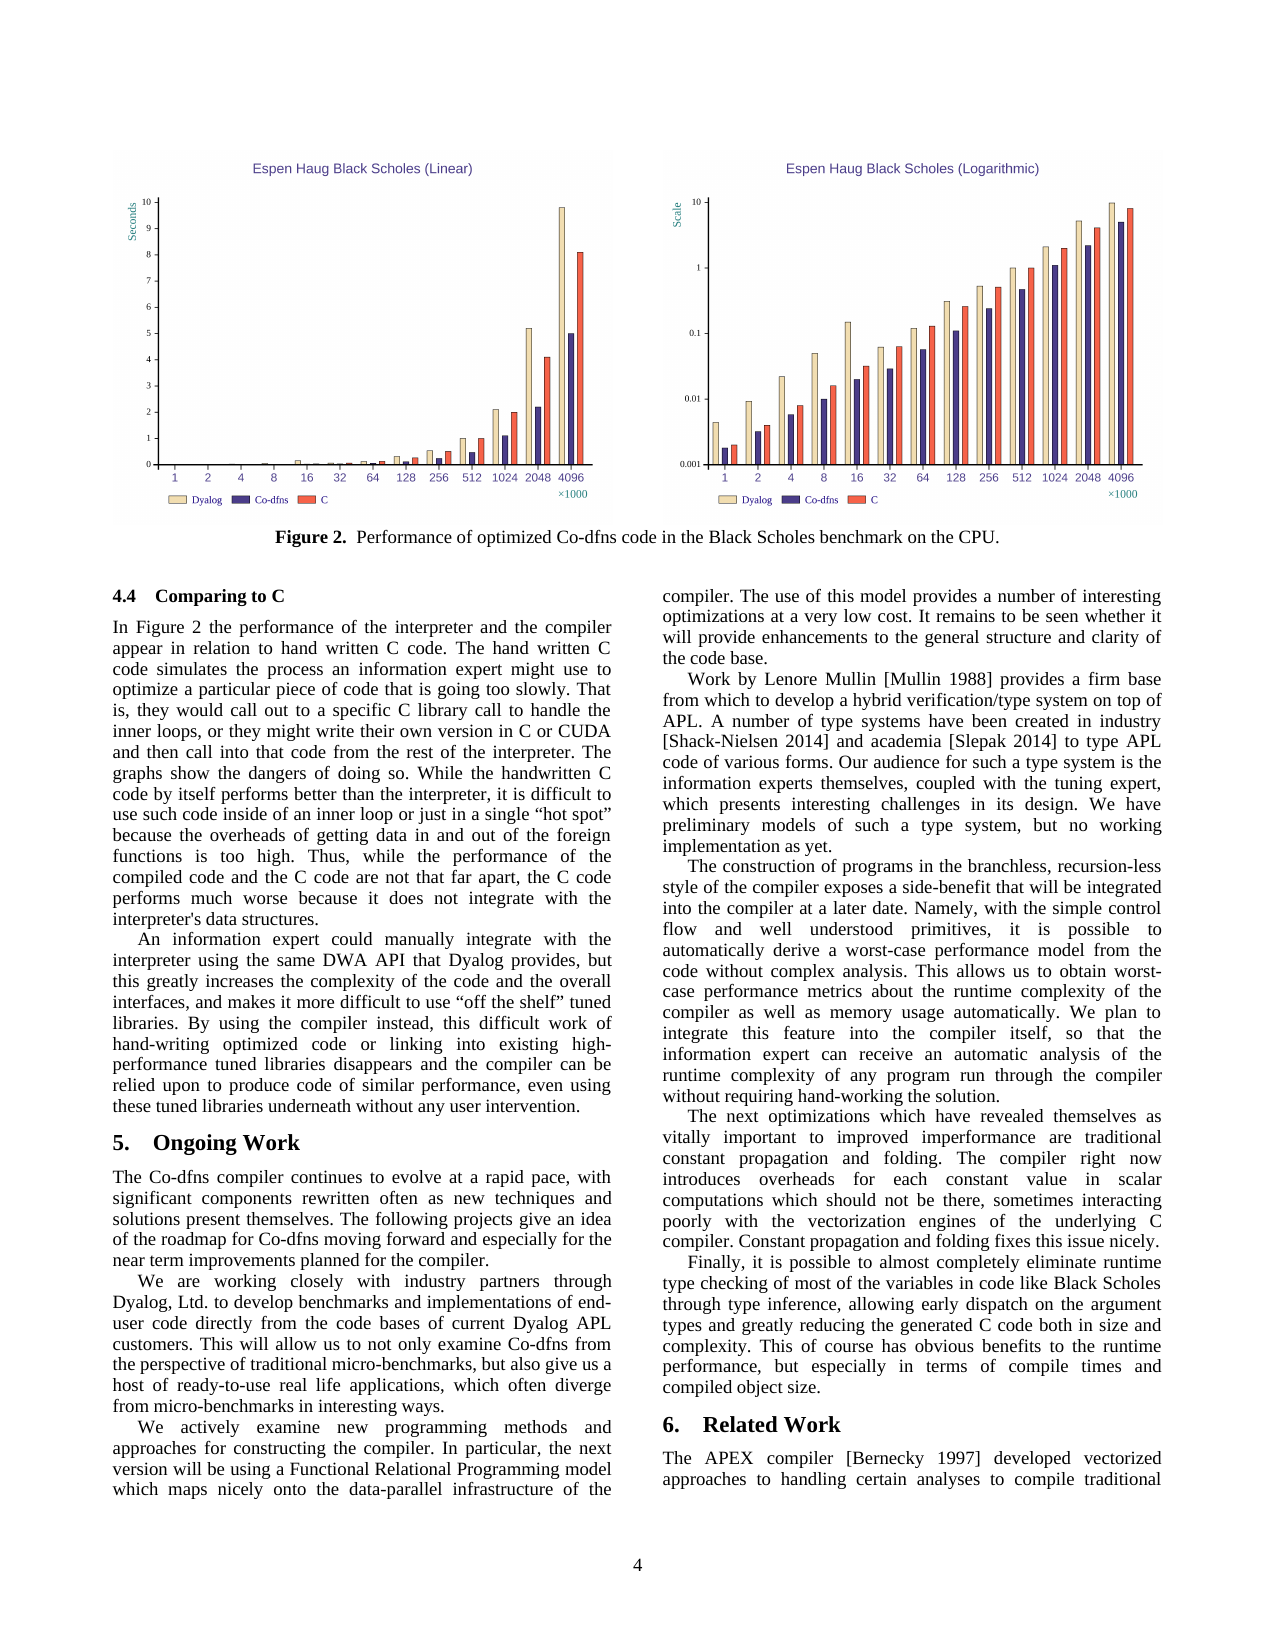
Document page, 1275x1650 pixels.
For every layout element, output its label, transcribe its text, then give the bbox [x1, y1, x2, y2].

text The next optimizations which have revealed themselves as vitally important to improved imperformance are traditional constant propagation and folding. The compiler right now introduces overheads for each constant value in scalar computations which should not be there, sometimes interacting poorly with the vectorization engines of the underlying C compiler. Constant propagation and folding fixes this issue nicely. [662, 1106, 1162, 1252]
text Work by Lenore Mullin [Mullin 1988] provides a firm base from which to develop a hybrid verification/type system on top of APL. A number of type systems have been created in industry [Shack-Nielsen 2014] and academia [Slepak 2014] to type APL code of various forms. Our audience for such a type system is the information experts themselves, coupled with the tuning expert, which presents interesting challenges in its design. We have preliminary models of such a type system, but no working implementation as yet. [662, 669, 1162, 856]
text Finally, it is possible to almost completely eliminate runtime type checking of most of the variables in code like Black Scholes through type inference, allowing early dispatch on the argument types and greatly reducing the generated C code both in size and complexity. This of course has obvious benefits to the runtime performance, but especially in terms of compile times and compiled object size. [662, 1252, 1162, 1398]
text In Figure 2 the performance of the interpreter and the compiler appear in relation to hand written C code. The hand written C code simulates the process an information expert might use to optimize a particular piece of code that is going too slowly. That is, they would call out to a specific C library call to handle the inner loops, or they might write their own version in C or CUDA and then call into that code from the rest of the interpreter. The graphs show the dangers of doing so. While the handwritten C code by itself performs better than the interpreter, it is difficult to use such code inside of an inner loop or just in a single “hot spot” because the overheads of getting data in and out of the foreign functions is too high. Thus, while the performance of the compiled code and the C code are not that far apart, the C code performs much worse because it does not integrate with the interpreter's data structures. [112, 617, 612, 929]
picture [112, 150, 613, 525]
text An information expert could manually integrate with the interpreter using the same DWA API that Dyalog provides, but this greatly increases the complexity of the code and the overall interfaces, and makes it more difficult to use “off the shelf” tuned libraries. By using the compiler instead, this difficult work of hand-writing optimized code or linking into existing high-performance tuned libraries disappears and the compiler can be relied upon to produce code of similar performance, even using these tuned libraries underneath without any user intervention. [112, 929, 612, 1117]
text compiler. The use of this model provides a number of interesting optimizations at a very low cost. It remains to be seen whether it will provide enhancements to the general structure and clarity of the code base. [662, 585, 1162, 669]
text Figure 2. Performance of optimized Co-dfns code in the Black Scholes benchmark on the CPU. [112, 527, 1162, 548]
text The APEX compiler [Bernecky 1997] developed vectorized approaches to handling certain analyses to compile traditional [662, 1448, 1162, 1489]
text The construction of programs in the branchless, recursion-less style of the compiler exposes a side-benefit that will be integrated into the compiler at a later date. Namely, with the simple control flow and well understood primitives, it is possible to automatically derive a worst-case performance model from the code without complex analysis. This allows us to obtain worst-case performance metrics about the runtime complexity of the compiler as well as memory usage automatically. We plan to integrate this feature into the compiler itself, so that the information expert can receive an automatic analysis of the runtime complexity of any program run through the compiler without requiring hand-working the solution. [662, 856, 1162, 1106]
subtitle Ongoing Work [112, 1129, 612, 1156]
subtitle Related Work [662, 1410, 1162, 1437]
text We are working closely with industry partners through Dyalog, Ltd. to develop benchmarks and implementations of end-user code directly from the code bases of current Dyalog APL customers. This will allow us to not only examine Co-dfns from the perspective of traditional micro-benchmarks, but also give us a host of ready-to-use real life applications, which often diverge from micro-benchmarks in interesting ways. [112, 1271, 612, 1417]
text The Co-dfns compiler continues to evolve at a rapid pace, with significant components rewritten often as new techniques and solutions present themselves. The following projects give an idea of the roadmap for Co-dfns moving forward and especially for the near term improvements planned for the compiler. [112, 1167, 612, 1271]
text We actively examine new programming methods and approaches for constructing the compiler. In particular, the next version will be using a Functional Relational Programming model which maps nicely onto the data-parallel infrastructure of the [112, 1417, 612, 1500]
subtitle Comparing to C [112, 585, 612, 606]
picture [662, 150, 1163, 525]
